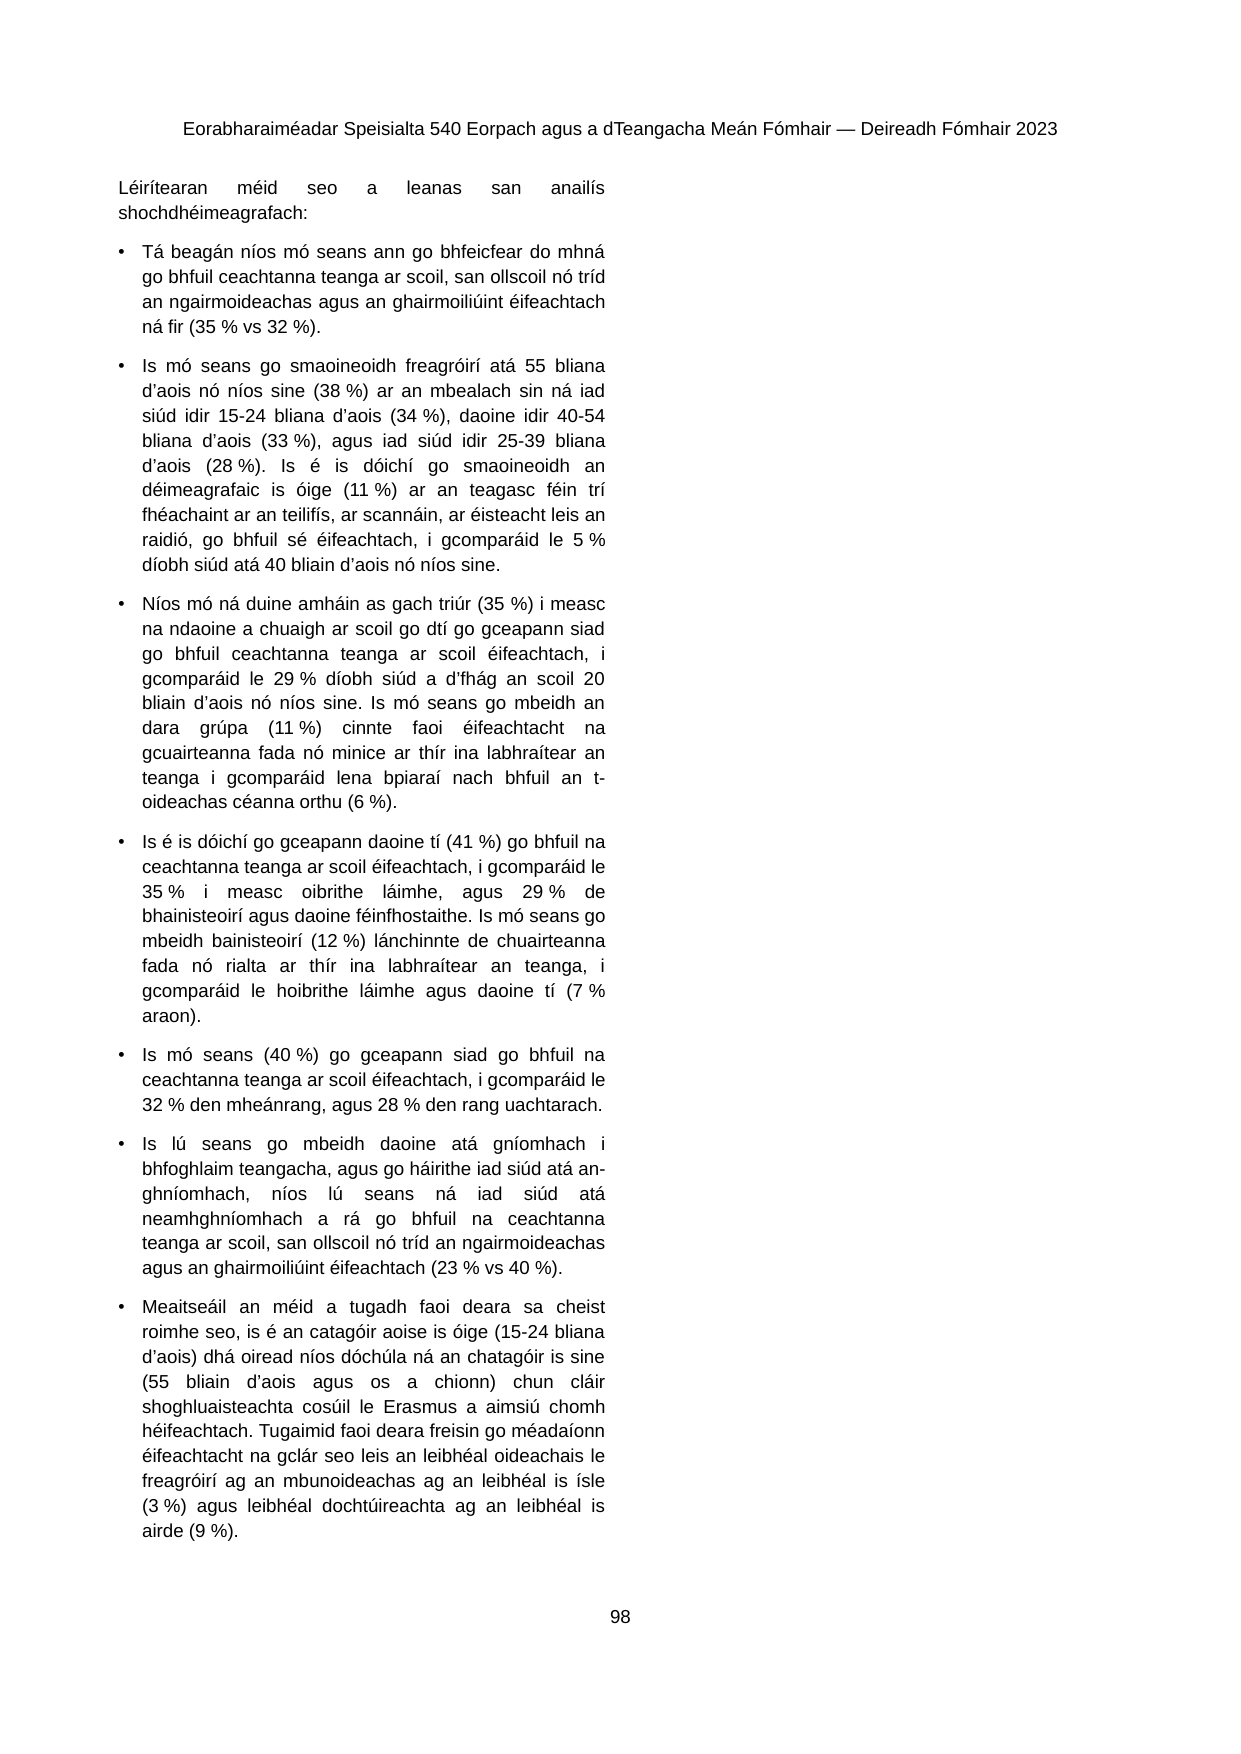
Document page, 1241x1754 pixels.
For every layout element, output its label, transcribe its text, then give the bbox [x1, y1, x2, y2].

list Is é is dóichí go gceapann daoine tí (41 %) go bhfuil na ceachtanna teanga ar scoil éifeachtach, i gcomparáid le 35 % i measc oibrithe láimhe, agus 29 % de bhainisteoirí agus daoine féinfhostaithe. Is mó seans go mbeidh bainisteoirí (12 %) lánchinnte de chuairteanna fada nó rialta ar thír ina labhraítear an teanga, i gcomparáid le hoibrithe láimhe agus daoine tí (7 % araon). [118, 831, 605, 1026]
list Níos mó ná duine amháin as gach triúr (35 %) i measc na ndaoine a chuaigh ar scoil go dtí go gceapann siad go bhfuil ceachtanna teanga ar scoil éifeachtach, i gcomparáid le 29 % díobh siúd a d’fhág an scoil 20 bliain d’aois nó níos sine. Is mó seans go mbeidh an dara grúpa (11 %) cinnte faoi éifeachtacht na gcuairteanna fada nó minice ar thír ina labhraítear an teanga i gcomparáid lena bpiaraí nach bhfuil an t-oideachas céanna orthu (6 %). [118, 593, 605, 813]
text Léirítearan méid seo a leanas san anailís shochdhéimeagrafach: [118, 177, 605, 223]
list Is mó seans go smaoineoidh freagróirí atá 55 bliana d’aois nó níos sine (38 %) ar an mbealach sin ná iad siúd idir 15-24 bliana d’aois (34 %), daoine idir 40-54 bliana d’aois (33 %), agus iad siúd idir 25-39 bliana d’aois (28 %). Is é is dóichí go smaoineoidh an déimeagrafaic is óige (11 %) ar an teagasc féin trí fhéachaint ar an teilifís, ar scannáin, ar éisteacht leis an raidió, go bhfuil sé éifeachtach, i gcomparáid le 5 % díobh siúd atá 40 bliain d’aois nó níos sine. [118, 355, 605, 575]
list Tá beagán níos mó seans ann go bhfeicfear do mhná go bhfuil ceachtanna teanga ar scoil, san ollscoil nó tríd an ngairmoideachas agus an ghairmoiliúint éifeachtach ná fir (35 % vs 32 %). [118, 241, 605, 337]
list Is lú seans go mbeidh daoine atá gníomhach i bhfoghlaim teangacha, agus go háirithe iad siúd atá an-ghníomhach, níos lú seans ná iad siúd atá neamhghníomhach a rá go bhfuil na ceachtanna teanga ar scoil, san ollscoil nó tríd an ngairmoideachas agus an ghairmoiliúint éifeachtach (23 % vs 40 %). [118, 1133, 605, 1278]
list Meaitseáil an méid a tugadh faoi deara sa cheist roimhe seo, is é an catagóir aoise is óige (15-24 bliana d’aois) dhá oiread níos dóchúla ná an chatagóir is sine (55 bliain d’aois agus os a chionn) chun cláir shoghluaisteachta cosúil le Erasmus a aimsiú chomh héifeachtach. Tugaimid faoi deara freisin go méadaíonn éifeachtacht na gclár seo leis an leibhéal oideachais le freagróirí ag an mbunoideachas ag an leibhéal is ísle (3 %) agus leibhéal dochtúireachta ag an leibhéal is airde (9 %). [118, 1296, 605, 1541]
list Is mó seans (40 %) go gceapann siad go bhfuil na ceachtanna teanga ar scoil éifeachtach, i gcomparáid le 32 % den mheánrang, agus 28 % den rang uachtarach. [118, 1044, 605, 1115]
